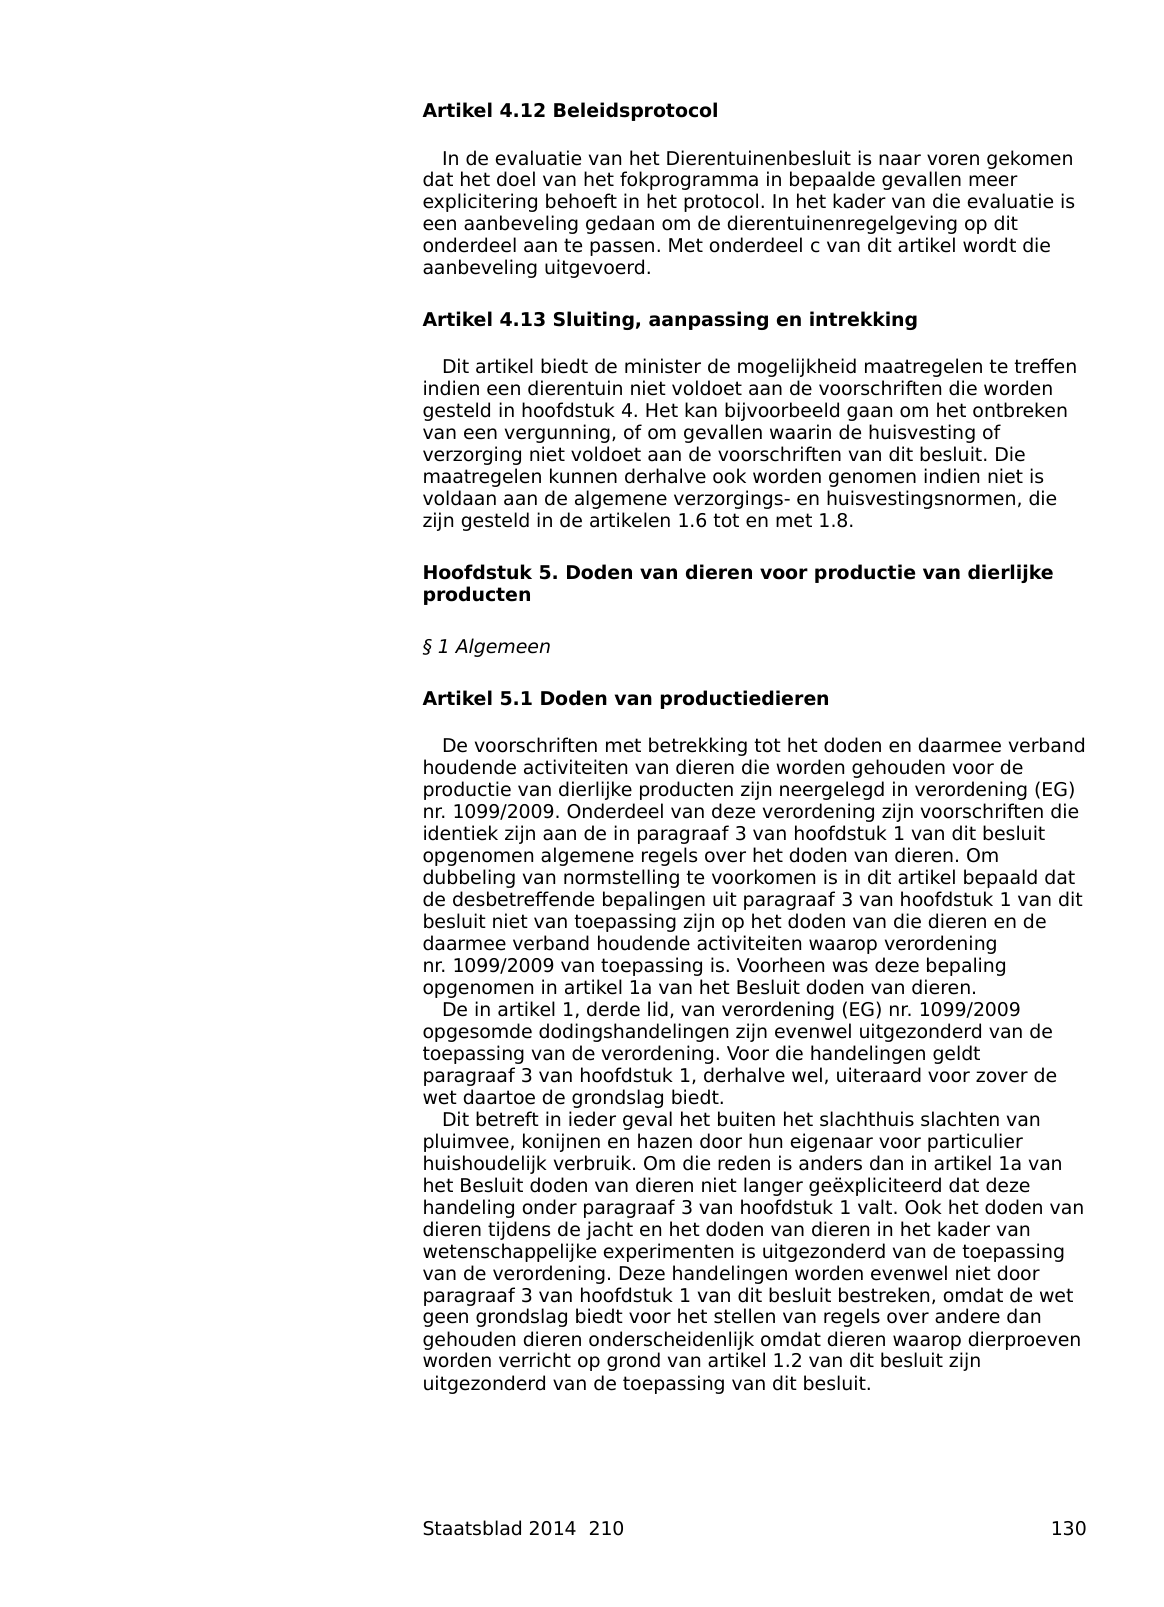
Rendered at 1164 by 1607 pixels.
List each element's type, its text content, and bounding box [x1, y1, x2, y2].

text De voorschriften met betrekking tot het doden en daarmee verband houdende activiteiten van dieren die worden gehouden voor de productie van dierlijke producten zijn neergelegd in verordening (EG) nr. 1099/2009. Onderdeel van deze verordening zijn voorschriften die identiek zijn aan de in paragraaf 3 van hoofdstuk 1 van dit besluit opgenomen algemene regels over het doden van dieren. Om dubbeling van normstelling te voorkomen is in dit artikel bepaald dat de desbetreffende bepalingen uit paragraaf 3 van hoofdstuk 1 van dit besluit niet van toepassing zijn op het doden van die dieren en de daarmee verband houdende activiteiten waarop verordening nr. 1099/2009 van toepassing is. Voorheen was deze bepaling opgenomen in artikel 1a van het Besluit doden van dieren. [422, 735, 1087, 999]
subtitle Artikel 5.1 Doden van productiedieren [422, 688, 1087, 710]
subtitle Artikel 4.12 Beleidsprotocol [422, 100, 1087, 122]
text Dit artikel biedt de minister de mogelijkheid maatregelen te treffen indien een dierentuin niet voldoet aan de voorschriften die worden gesteld in hoofdstuk 4. Het kan bijvoorbeeld gaan om het ontbreken van een vergunning, of om gevallen waarin de huisvesting of verzorging niet voldoet aan de voorschriften van dit besluit. Die maatregelen kunnen derhalve ook worden genomen indien niet is voldaan aan de algemene verzorgings- en huisvestingsnormen, die zijn gesteld in de artikelen 1.6 tot en met 1.8. [422, 356, 1087, 532]
subtitle Artikel 4.13 Sluiting, aanpassing en intrekking [422, 309, 1087, 331]
text De in artikel 1, derde lid, van verordening (EG) nr. 1099/2009 opgesomde dodingshandelingen zijn evenwel uitgezonderd van de toepassing van de verordening. Voor die handelingen geldt paragraaf 3 van hoofdstuk 1, derhalve wel, uiteraard voor zover de wet daartoe de grondslag biedt. [422, 999, 1087, 1109]
text In de evaluatie van het Dierentuinenbesluit is naar voren gekomen dat het doel van het fokprogramma in bepaalde gevallen meer explicitering behoeft in het protocol. In het kader van die evaluatie is een aanbeveling gedaan om de dierentuinenregelgeving op dit onderdeel aan te passen. Met onderdeel c van dit artikel wordt die aanbeveling uitgevoerd. [422, 147, 1087, 279]
subtitle § 1 Algemeen [422, 636, 1087, 658]
subtitle Hoofdstuk 5. Doden van dieren voor productie van dierlijke producten [422, 562, 1087, 606]
text Dit betreft in ieder geval het buiten het slachthuis slachten van pluimvee, konijnen en hazen door hun eigenaar voor particulier huishoudelijk verbruik. Om die reden is anders dan in artikel 1a van het Besluit doden van dieren niet langer geëxpliciteerd dat deze handeling onder paragraaf 3 van hoofdstuk 1 valt. Ook het doden van dieren tijdens de jacht en het doden van dieren in het kader van wetenschappelijke experimenten is uitgezonderd van de toepassing van de verordening. Deze handelingen worden evenwel niet door paragraaf 3 van hoofdstuk 1 van dit besluit bestreken, omdat de wet geen grondslag biedt voor het stellen van regels over andere dan gehouden dieren onderscheidenlijk omdat dieren waarop dierproeven worden verricht op grond van artikel 1.2 van dit besluit zijn uitgezonderd van de toepassing van dit besluit. [422, 1109, 1087, 1394]
